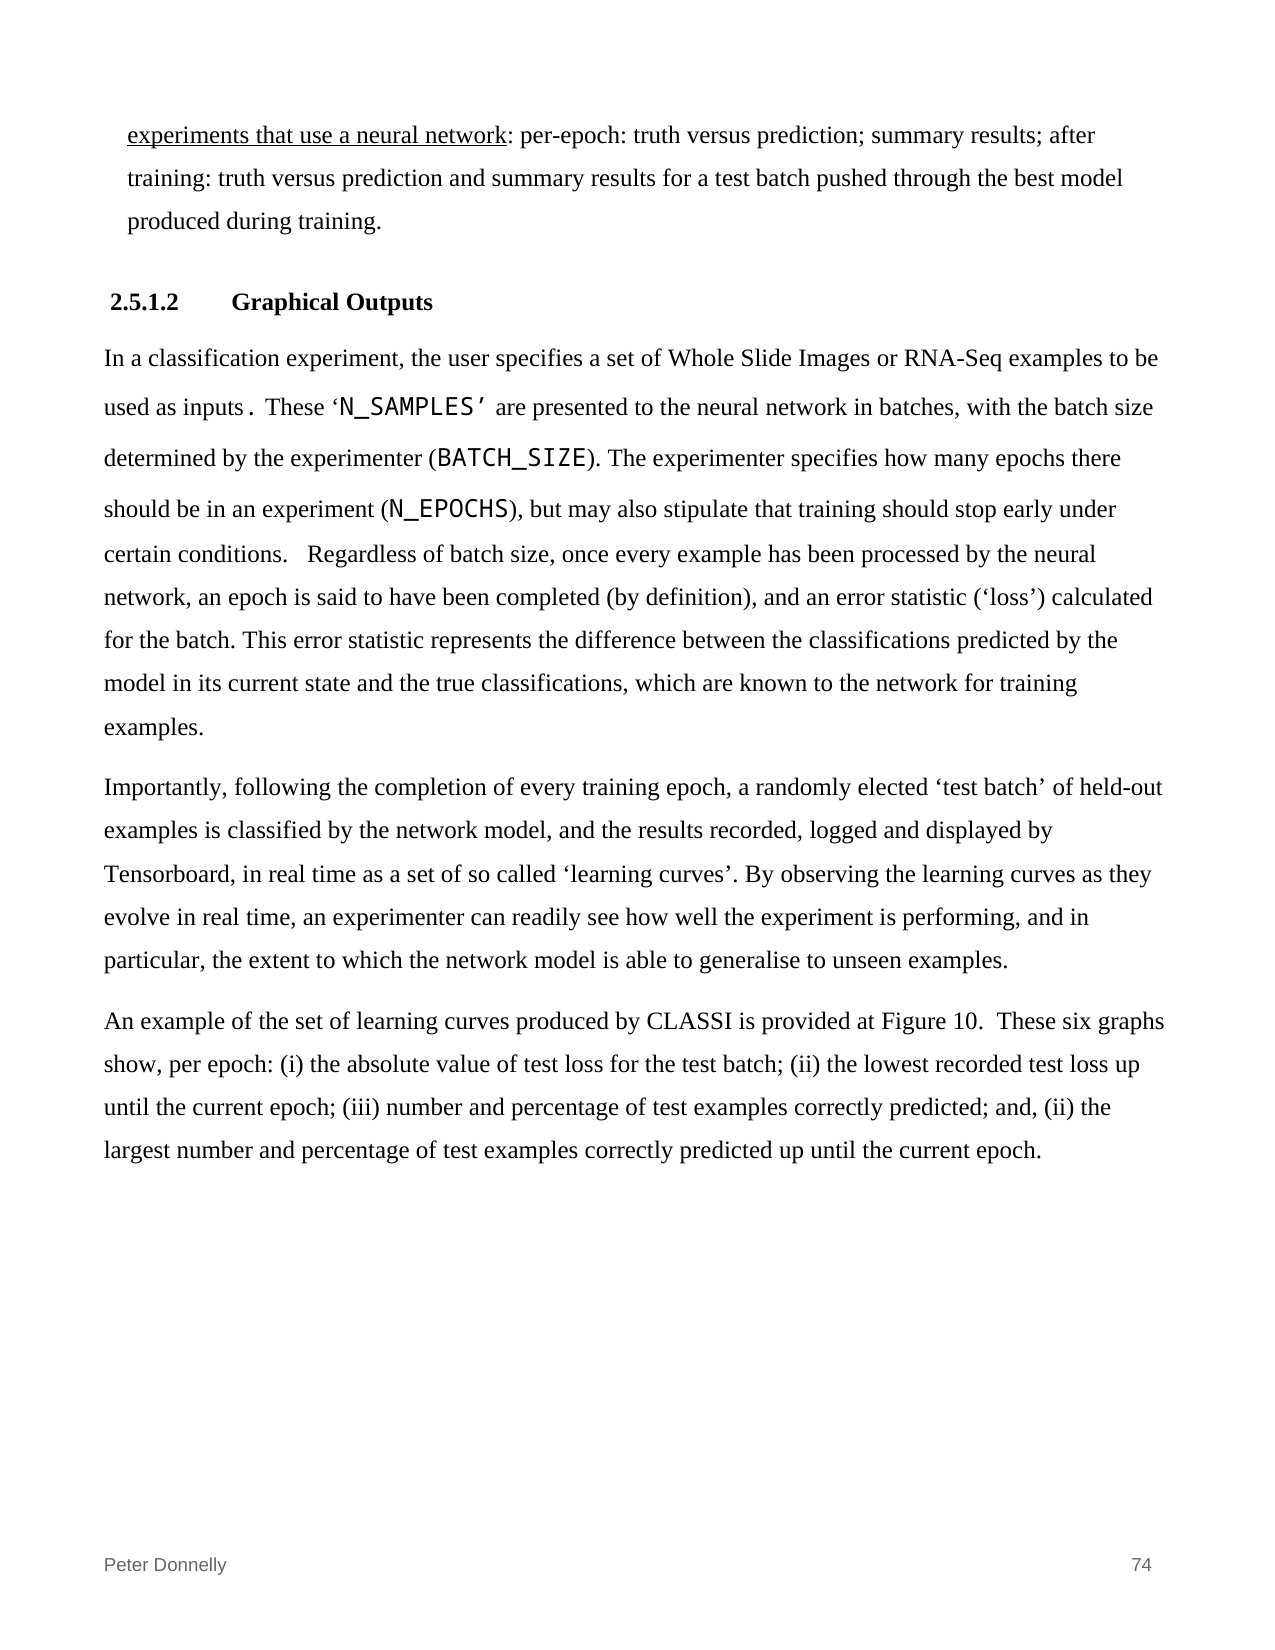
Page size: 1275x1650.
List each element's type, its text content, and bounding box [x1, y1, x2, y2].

text In a classification experiment, the user specifies a set of Whole Slide Images or RNA-Seq examples to be used as inputs. These ‘N_SAMPLES’ are presented to the neural network in batches, with the batch size determined by the experimenter (BATCH_SIZE). The experimenter specifies how many epochs there should be in an experiment (N_EPOCHS), but may also stipulate that training should stop early under certain conditions. Regardless of batch size, once every example has been processed by the neural network, an epoch is said to have been completed (by definition), and an error statistic (‘loss’) calculated for the batch. This error statistic represents the difference between the classifications predicted by the model in its current state and the true classifications, which are known to the network for training examples. [103, 343, 1181, 740]
text Importantly, following the completion of every training epoch, a randomly elected ‘test batch’ of held-out examples is classified by the network model, and the results recorded, logged and displayed by Tensorboard, in real time as a set of so called ‘learning curves’. By observing the learning curves as they evolve in real time, an experimenter can readily see how well the experiment is performing, and in particular, the extent to which the network model is able to generalise to unseen examples. [103, 772, 1181, 974]
text experiments that use a neural network: per-epoch: truth versus prediction; summary results; after training: truth versus prediction and summary results for a test batch pushed through the best model produced during training. [127, 120, 1181, 235]
text An example of the set of learning curves produced by CLASSI is provided at Figure 10. These six graphs show, per epoch: (i) the absolute value of test loss for the test batch; (ii) the lowest recorded test loss up until the current epoch; (iii) number and percentage of test examples correctly predicted; and, (ii) the largest number and percentage of test examples correctly predicted up until the current epoch. [103, 1006, 1181, 1164]
subtitle Graphical Outputs [103, 287, 1181, 316]
